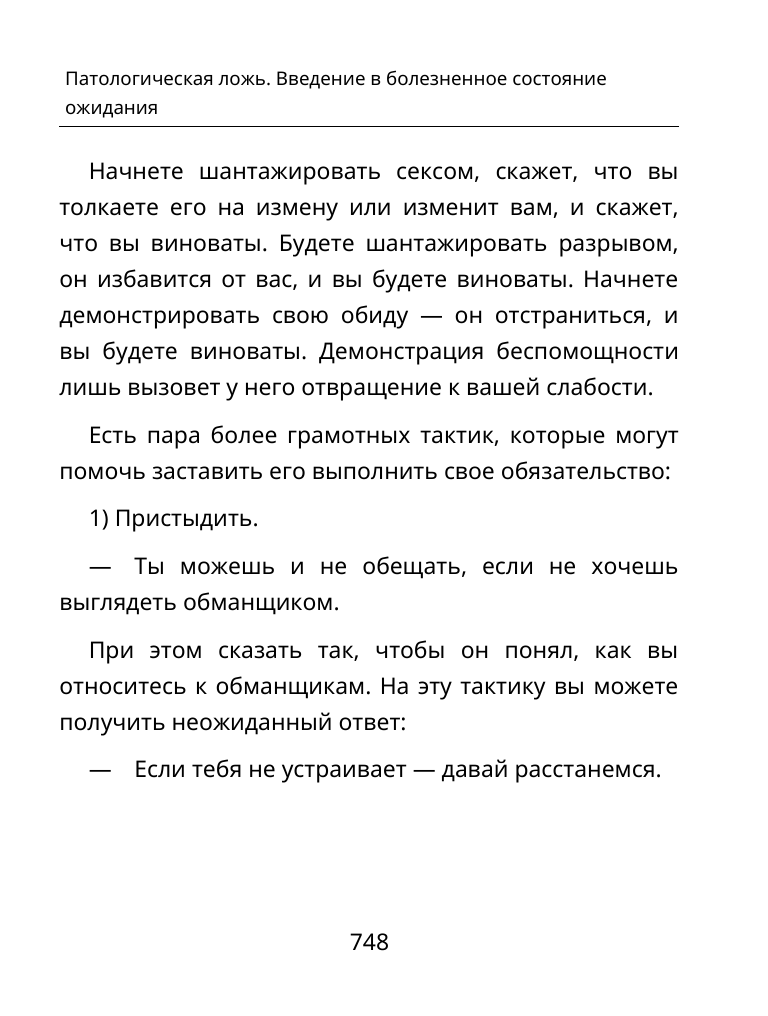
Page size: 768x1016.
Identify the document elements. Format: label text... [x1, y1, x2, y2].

text При этом сказать так, чтобы он понял, как вы относитесь к обманщикам. На эту тактику вы можете получить неожиданный ответ: [59, 634, 679, 737]
list Ты можешь и не обещать, если не хочешь выглядеть обманщиком. [59, 550, 679, 617]
text 1) Пристыдить. [59, 502, 679, 533]
list Если тебя не устраивает — давай расстанемся. [59, 753, 679, 784]
text Есть пара более грамотных тактик, которые могут помочь заставить его выполнить свое обязательство: [59, 419, 679, 486]
text Начнете шантажировать сексом, скажет, что вы толкаете его на измену или изменит вам, и скажет, что вы виноваты. Будете шантажировать разрывом, он избавится от вас, и вы будете виноваты. Начнете демонстрировать свою обиду — он отстраниться, и вы будете виноваты. Демонстрация беспомощности лишь вызовет у него отвращение к вашей слабости. [59, 155, 679, 402]
